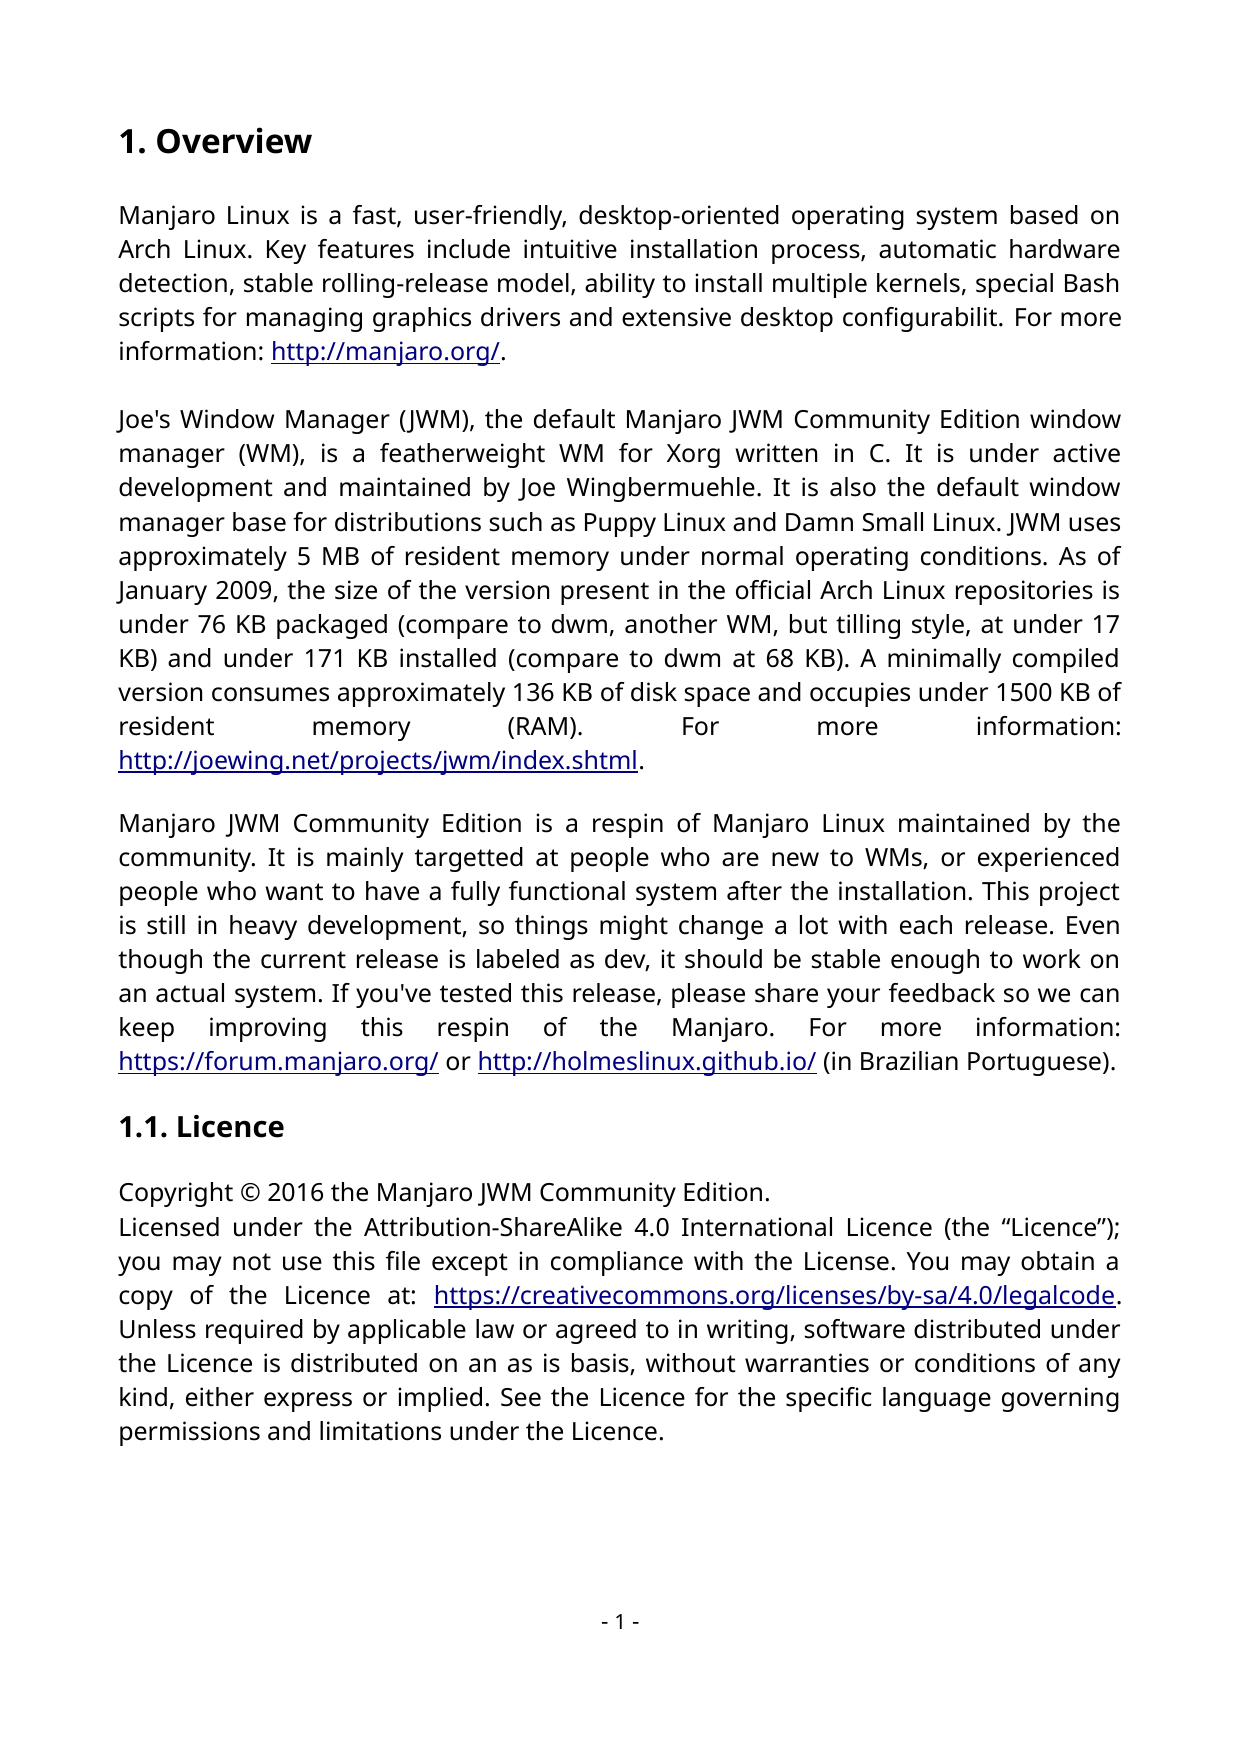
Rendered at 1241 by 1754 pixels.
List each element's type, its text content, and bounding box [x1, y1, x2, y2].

text Manjaro Linux is a fast, user-friendly, desktop-oriented operating system based on Arch Linux. Key features include intuitive installation process, automatic hardware detection, stable rolling-release model, ability to install multiple kernels, special Bash scripts for managing graphics drivers and extensive desktop configurabilit. For more information: http://manjaro.org/. [118, 198, 1122, 368]
text Manjaro JWM Community Edition is a respin of Manjaro Linux maintained by the community. It is mainly targetted at people who are new to WMs, or experienced people who want to have a fully functional system after the installation. This project is still in heavy development, so things might change a lot with each release. Even though the current release is labeled as dev, it should be stable enough to work on an actual system. If you've tested this release, please share your feedback so we can keep improving this respin of the Manjaro. For more information: https://forum.manjaro.org/ or http://holmeslinux.github.io/ (in Brazilian Portuguese). [118, 805, 1122, 1078]
text Licensed under the Attribution-ShareAlike 4.0 International Licence (the “Licence”); you may not use this file except in compliance with the License. You may obtain a copy of the Licence at: https://creativecommons.org/licenses/by-sa/4.0/legalcode. Unless required by applicable law or agreed to in writing, software distributed under the Licence is distributed on an as is basis, without warranties or conditions of any kind, either express or implied. See the Licence for the specific language governing permissions and limitations under the Licence. [118, 1209, 1122, 1448]
subtitle 1.1. Licence [118, 1107, 1122, 1146]
subtitle 1. Overview [118, 118, 1122, 163]
text Copyright © 2016 the Manjaro JWM Community Edition. [118, 1175, 1122, 1209]
text Joe's Window Manager (JWM), the default Manjaro JWM Community Edition window manager (WM), is a featherweight WM for Xorg written in C. It is under active development and maintained by Joe Wingbermuehle. It is also the default window manager base for distributions such as Puppy Linux and Damn Small Linux. JWM uses approximately 5 MB of resident memory under normal operating conditions. As of January 2009, the size of the version present in the official Arch Linux repositories is under 76 KB packaged (compare to dwm, another WM, but tilling style, at under 17 KB) and under 171 KB installed (compare to dwm at 68 KB). A minimally compiled version consumes approximately 136 KB of disk space and occupies under 1500 KB of resident memory (RAM). For more information: http://joewing.net/projects/jwm/index.shtml. [118, 402, 1122, 777]
